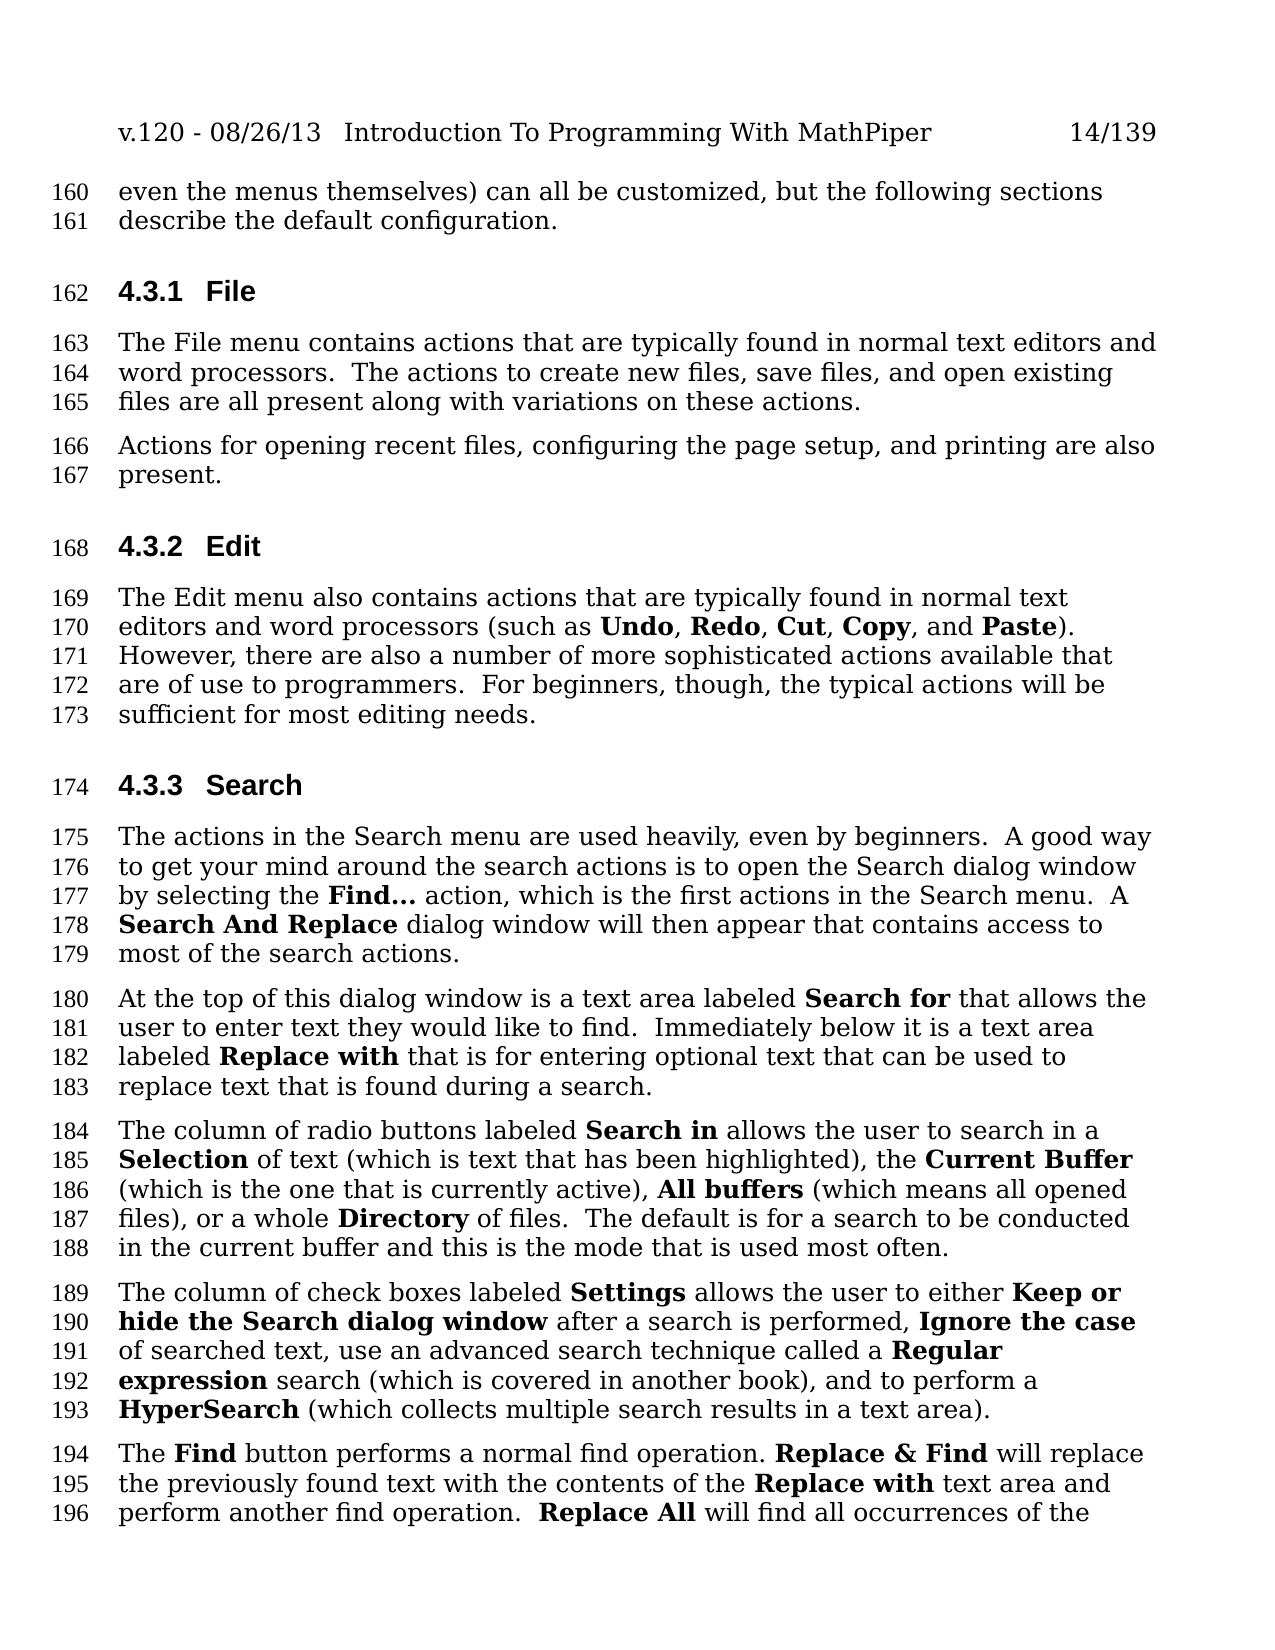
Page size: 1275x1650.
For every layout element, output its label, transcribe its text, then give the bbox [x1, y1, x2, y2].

text At the top of this dialog window is a text area labeled Search for that allows the user to enter text they would like to find. Immediately below it is a text area labeled Replace with that is for entering optional text that can be used to replace text that is found during a search. [118, 984, 1157, 1101]
text The column of radio buttons labeled Search in allows the user to search in a Selection of text (which is text that has been highlighted), the Current Buffer (which is the one that is currently active), All buffers (which means all opened files), or a whole Directory of files. The default is for a search to be conducted in the current buffer and this is the mode that is used most often. [118, 1116, 1157, 1263]
text The Find button performs a normal find operation. Replace & Find will replace the previously found text with the contents of the Replace with text area and perform another find operation. Replace All will find all occurrences of the [118, 1439, 1157, 1528]
text even the menus themselves) can all be customized, but the following sections describe the default configuration. [118, 177, 1157, 235]
text The File menu contains actions that are typically found in normal text editors and word processors. The actions to create new files, save files, and open existing files are all present along with variations on these actions. [118, 329, 1157, 416]
text The column of check boxes labeled Settings allows the user to either Keep or hide the Search dialog window after a search is performed, Ignore the case of searched text, use an advanced search technique called a Regular expression search (which is covered in another book), and to perform a HyperSearch (which collects multiple search results in a text area). [118, 1278, 1157, 1424]
subtitle File [118, 274, 1157, 308]
subtitle Edit [118, 528, 1157, 562]
text The actions in the Search menu are used heavily, even by beginners. A good way to get your mind around the search actions is to open the Search dialog window by selecting the Find... action, which is the first actions in the Search menu. A Search And Replace dialog window will then appear that contains access to most of the search actions. [118, 823, 1157, 969]
text Actions for opening recent files, configuring the page setup, and printing are also present. [118, 431, 1157, 489]
subtitle Search [118, 768, 1157, 802]
text The Edit menu also contains actions that are typically found in normal text editors and word processors (such as Undo, Redo, Cut, Copy, and Paste). However, there are also a number of more sophisticated actions available that are of use to programmers. For beginners, though, the typical actions will be sufficient for most editing needs. [118, 583, 1157, 729]
